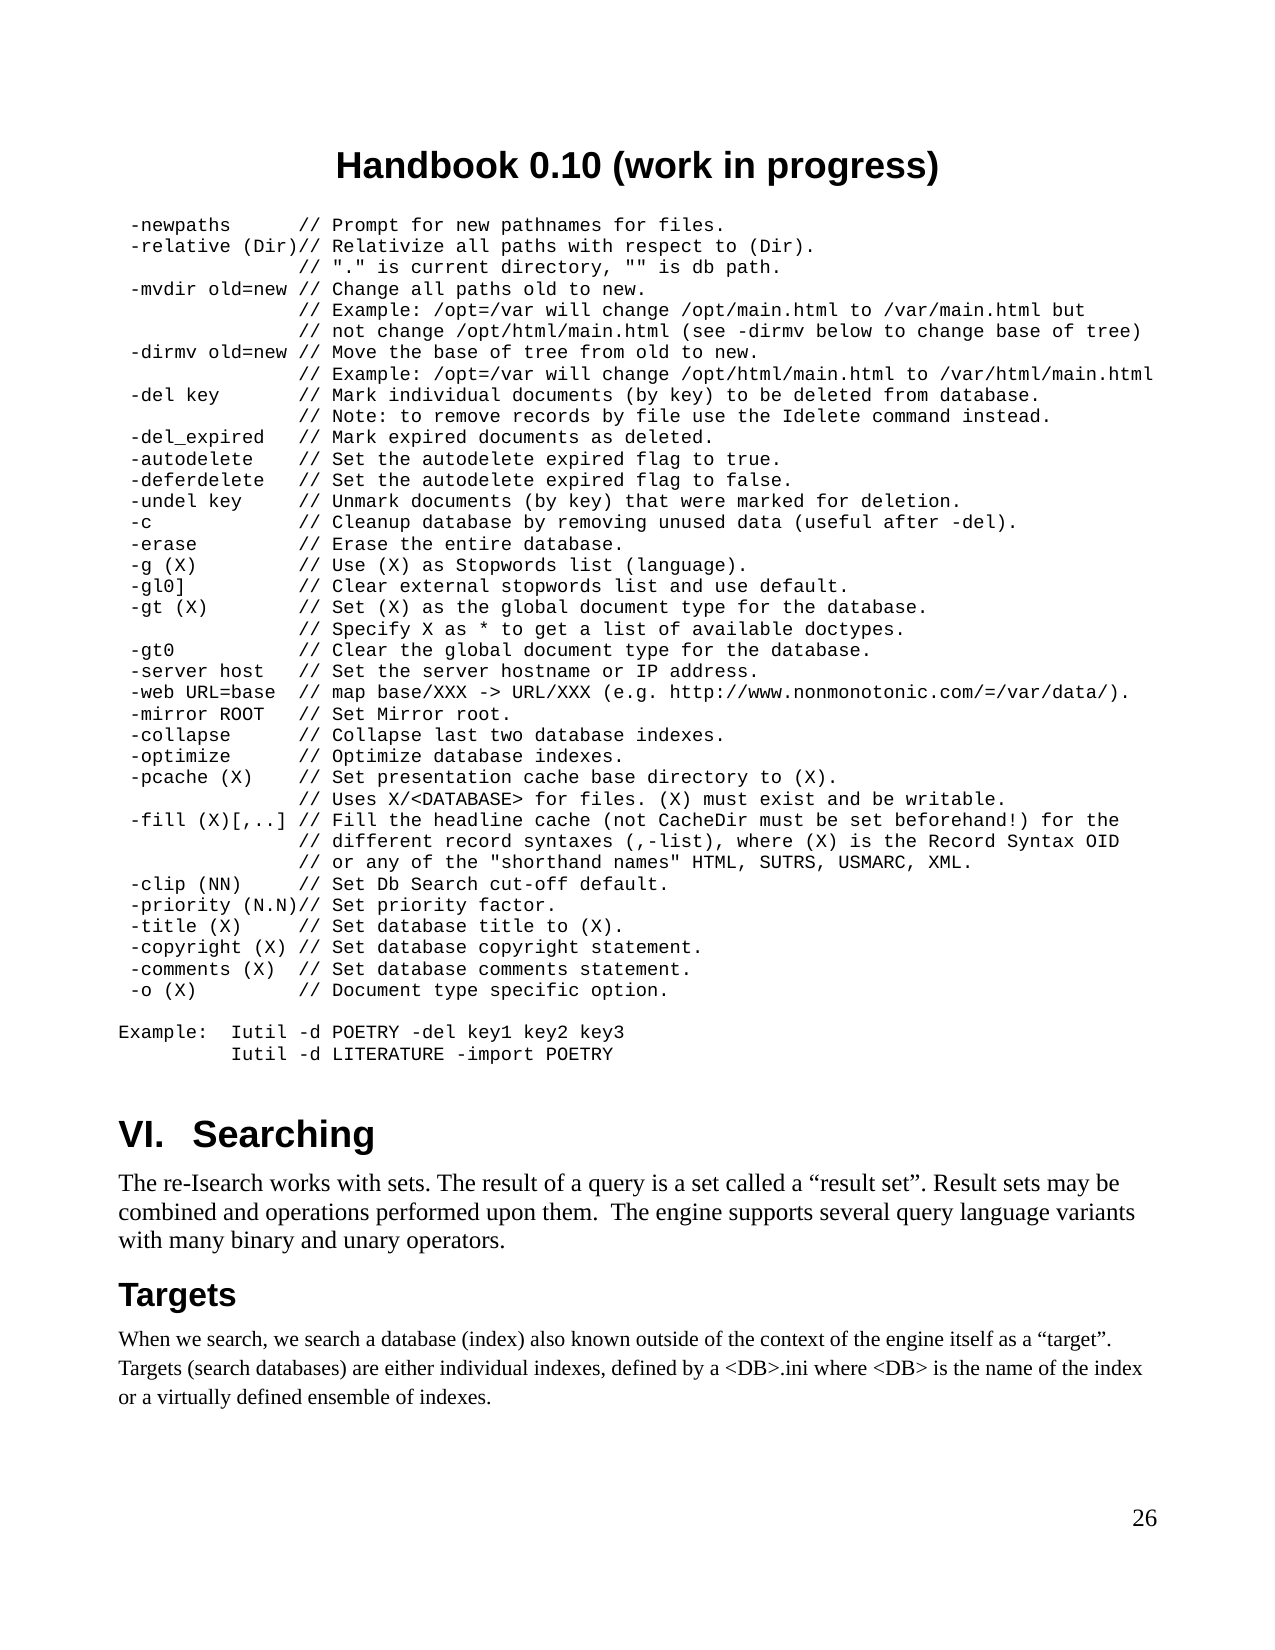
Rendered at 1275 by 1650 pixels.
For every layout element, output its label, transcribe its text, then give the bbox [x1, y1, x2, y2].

text // Example: /opt=/var will change /opt/html/main.html to /var/html/main.html [118, 364, 1157, 386]
text -relative (Dir)// Relativize all paths with respect to (Dir). [118, 237, 1157, 258]
text -undel key // Unmark documents (by key) that were marked for deletion. [118, 492, 1157, 513]
text -pcache (X) // Set presentation cache base directory to (X). [118, 768, 1157, 789]
text -copyright (X) // Set database copyright statement. [118, 938, 1157, 959]
text // different record syntaxes (,-list), where (X) is the Record Syntax OID [118, 832, 1157, 853]
text -gt0 // Clear the global document type for the database. [118, 641, 1157, 662]
text -optimize // Optimize database indexes. [118, 747, 1157, 768]
text -gt (X) // Set (X) as the global document type for the database. [118, 598, 1157, 619]
text // "." is current directory, "" is db path. [118, 258, 1157, 279]
text -dirmv old=new // Move the base of tree from old to new. [118, 343, 1157, 364]
text -deferdelete // Set the autodelete expired flag to false. [118, 471, 1157, 492]
text // Note: to remove records by file use the Idelete command instead. [118, 407, 1157, 428]
text // Example: /opt=/var will change /opt/main.html to /var/main.html but [118, 301, 1157, 322]
text -erase // Erase the entire database. [118, 534, 1157, 556]
text -g (X) // Use (X) as Stopwords list (language). [118, 556, 1157, 577]
subtitle Targets [118, 1275, 1157, 1314]
text // Uses X/<DATABASE> for files. (X) must exist and be writable. [118, 789, 1157, 811]
text -collapse // Collapse last two database indexes. [118, 726, 1157, 747]
text -del_expired // Mark expired documents as deleted. [118, 428, 1157, 449]
text -web URL=base // map base/XXX -> URL/XXX (e.g. http://www.nonmonotonic.com/=/var/data/). [118, 683, 1157, 704]
text -autodelete // Set the autodelete expired flag to true. [118, 449, 1157, 471]
subtitle Searching [118, 1112, 1157, 1156]
text -comments (X) // Set database comments statement. [118, 959, 1157, 981]
text -c // Cleanup database by removing unused data (useful after -del). [118, 513, 1157, 534]
text Example: Iutil -d POETRY -del key1 key2 key3 [118, 1023, 1157, 1044]
text -fill (X)[,..] // Fill the headline cache (not CacheDir must be set beforehand!) for the [118, 811, 1157, 832]
text -server host // Set the server hostname or IP address. [118, 662, 1157, 683]
text -clip (NN) // Set Db Search cut-off default. [118, 874, 1157, 896]
text // Specify X as * to get a list of available doctypes. [118, 619, 1157, 641]
text When we search, we search a database (index) also known outside of the context of the engine itself as a “target”. Targets (search databases) are either individual indexes, defined by a <DB>.ini where <DB> is the name of the index or a virtually defined ensemble of indexes. [118, 1326, 1157, 1409]
text -gl0] // Clear external stopwords list and use default. [118, 577, 1157, 598]
text -o (X) // Document type specific option. [118, 981, 1157, 1002]
text -mirror ROOT // Set Mirror root. [118, 704, 1157, 726]
text -title (X) // Set database title to (X). [118, 917, 1157, 938]
text -newpaths // Prompt for new pathnames for files. [118, 216, 1157, 237]
text // not change /opt/html/main.html (see -dirmv below to change base of tree) [118, 322, 1157, 343]
text Iutil -d LITERATURE -import POETRY [118, 1044, 1157, 1066]
text // or any of the "shorthand names" HTML, SUTRS, USMARC, XML. [118, 853, 1157, 874]
text -mvdir old=new // Change all paths old to new. [118, 279, 1157, 301]
text The re-Isearch works with sets. The result of a query is a set called a “result set”. Result sets may be combined and operations performed upon them. The engine supports several query language variants with many binary and unary operators. [118, 1168, 1157, 1254]
text -del key // Mark individual documents (by key) to be deleted from database. [118, 386, 1157, 407]
text -priority (N.N)// Set priority factor. [118, 896, 1157, 917]
